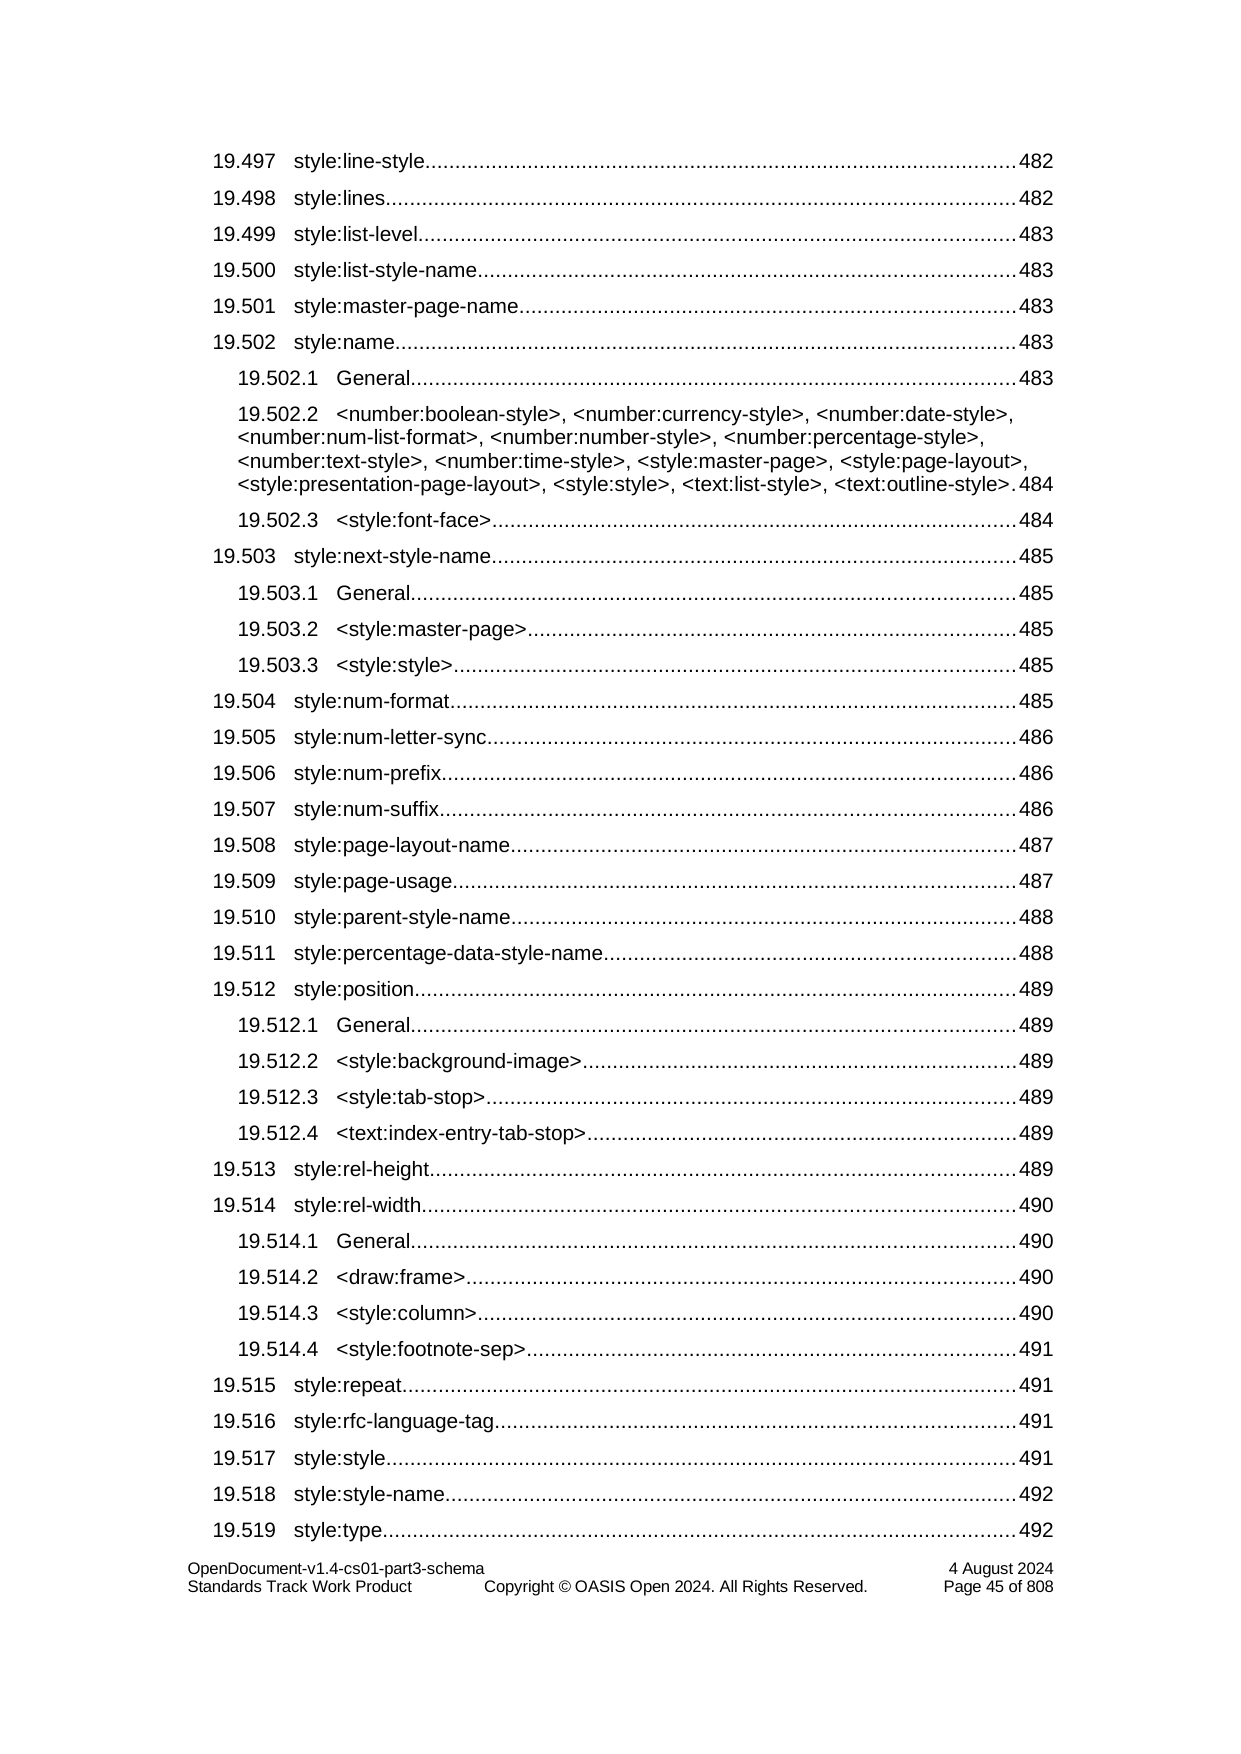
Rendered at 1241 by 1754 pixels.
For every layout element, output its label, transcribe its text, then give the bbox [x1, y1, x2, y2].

text 19.514.3 <style:column> 490 [237, 1302, 1053, 1325]
text 19.514 style:rel-width 490 [212, 1194, 1053, 1217]
text 19.500 style:list-style-name 483 [212, 258, 1053, 282]
text 19.511 style:percentage-data-style-name 488 [212, 941, 1053, 965]
text 19.515 style:repeat 491 [212, 1374, 1053, 1397]
text 19.519 style:type 492 [212, 1518, 1053, 1542]
text 19.502.2 <number:boolean-style>, <number:currency-style>, <number:date-style>, <number:num-list-format>, <number:number-style>, <number:percentage-style>, <number:text-style>, <number:time-style>, <style:master-page>, <style:page-layout>, <style:presentation-page-layout>, <style:style>, <text:list-style>, <text:outline-style> 484 [237, 402, 1053, 496]
text 19.514.4 <style:footnote-sep> 491 [237, 1338, 1053, 1361]
text 19.498 style:lines 482 [212, 186, 1053, 209]
text 19.512.4 <text:index-entry-tab-stop> 489 [237, 1122, 1053, 1145]
text 19.516 style:rfc-language-tag 491 [212, 1410, 1053, 1433]
text 19.512.2 <style:background-image> 489 [237, 1049, 1053, 1073]
text 19.512.1 General 489 [237, 1013, 1053, 1037]
text 19.513 style:rel-height 489 [212, 1158, 1053, 1181]
text 19.507 style:num-suffix 486 [212, 797, 1053, 821]
text 19.514.2 <draw:frame> 490 [237, 1266, 1053, 1289]
text 19.503.3 <style:style> 485 [237, 653, 1053, 677]
text 19.501 style:master-page-name 483 [212, 294, 1053, 318]
text 19.503.1 General 485 [237, 581, 1053, 604]
text 19.505 style:num-letter-sync 486 [212, 725, 1053, 749]
text 19.497 style:line-style 482 [212, 150, 1053, 173]
text 19.506 style:num-prefix 486 [212, 761, 1053, 785]
text 19.512.3 <style:tab-stop> 489 [237, 1086, 1053, 1109]
text 19.512 style:position 489 [212, 977, 1053, 1001]
text 19.502 style:name 483 [212, 330, 1053, 354]
text 19.518 style:style-name 492 [212, 1482, 1053, 1506]
text 19.509 style:page-usage 487 [212, 869, 1053, 893]
text 19.508 style:page-layout-name 487 [212, 833, 1053, 857]
text 19.503 style:next-style-name 485 [212, 545, 1053, 568]
text 19.510 style:parent-style-name 488 [212, 905, 1053, 929]
text 19.502.3 <style:font-face> 484 [237, 509, 1053, 532]
text 19.514.1 General 490 [237, 1230, 1053, 1253]
text 19.502.1 General 483 [237, 366, 1053, 390]
text 19.499 style:list-level 483 [212, 222, 1053, 246]
text 19.517 style:style 491 [212, 1446, 1053, 1469]
text 19.503.2 <style:master-page> 485 [237, 617, 1053, 641]
text 19.504 style:num-format 485 [212, 689, 1053, 713]
